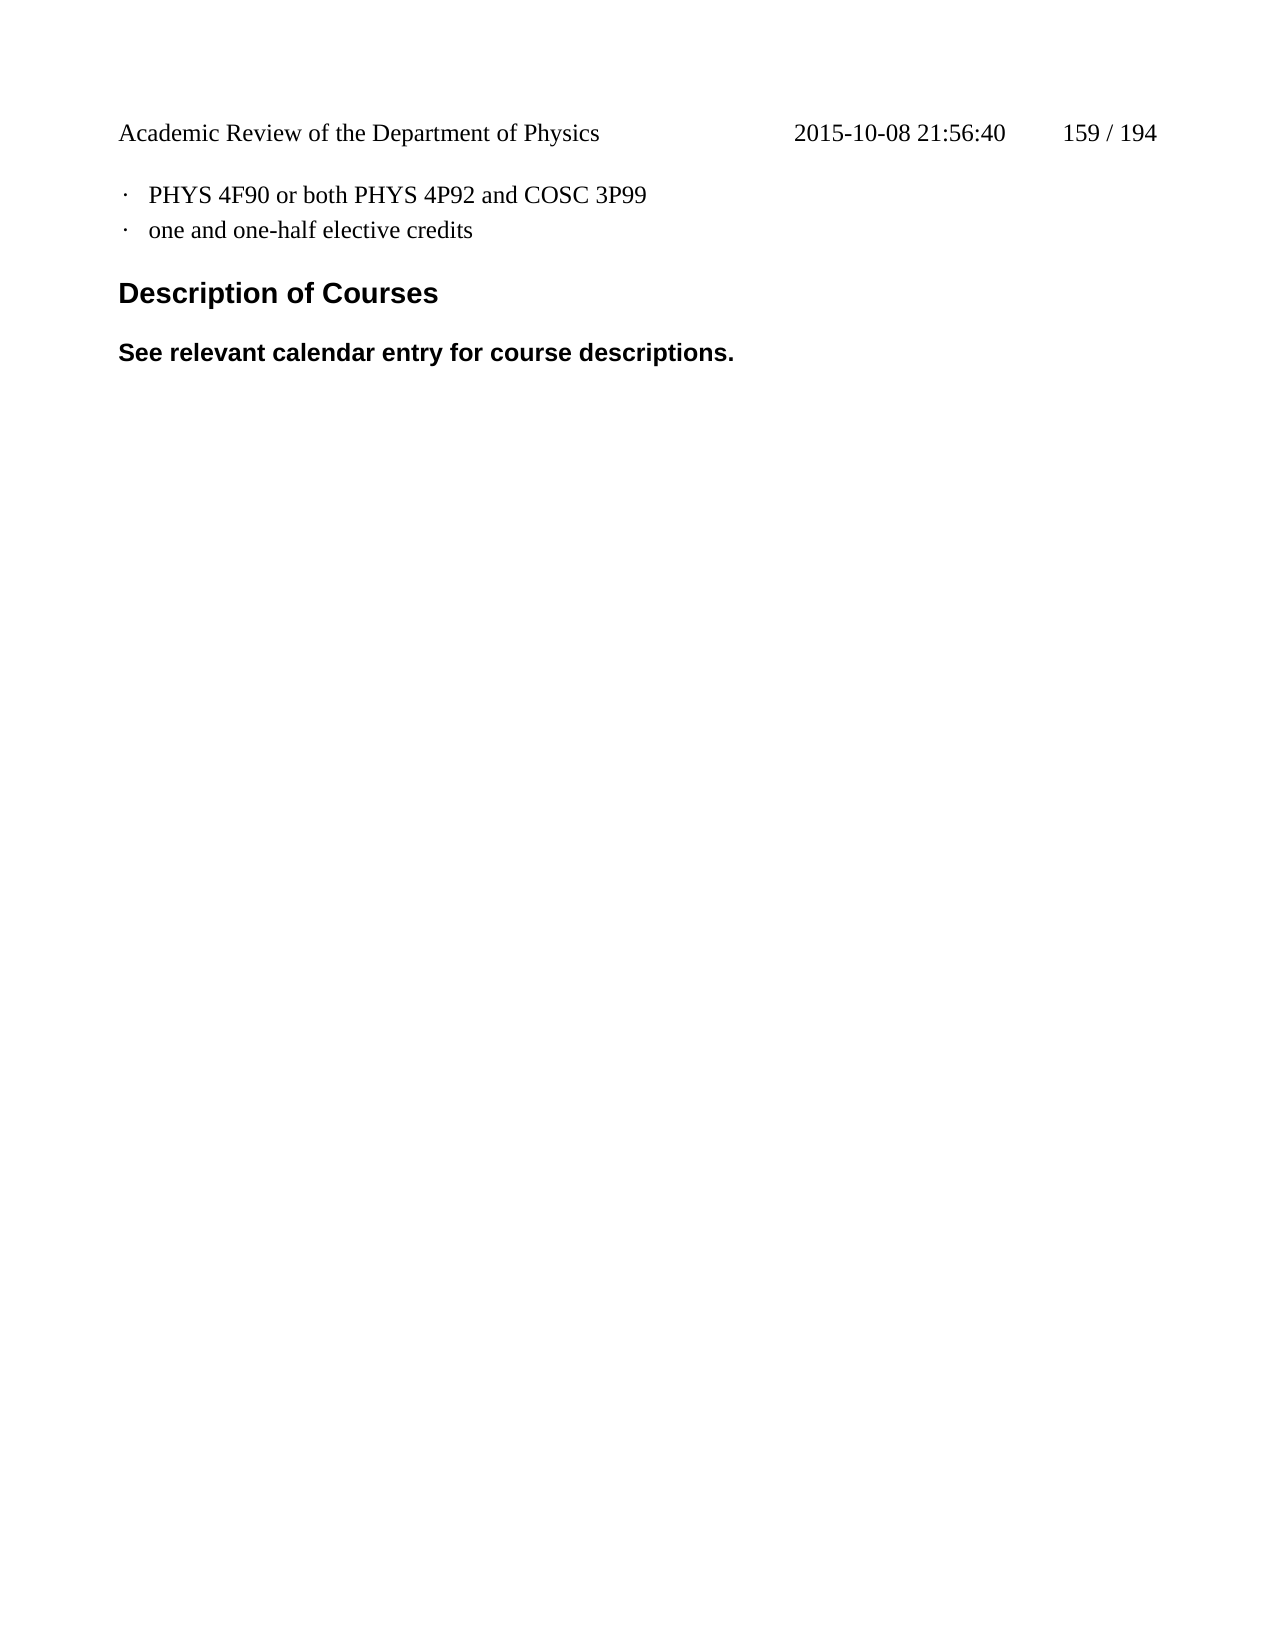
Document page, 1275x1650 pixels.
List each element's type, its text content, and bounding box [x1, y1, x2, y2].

table_header · [118, 177, 145, 212]
table_header PHYS 4F90 or both PHYS 4P92 and COSC 3P99 [145, 177, 651, 212]
table_cell one and one-half elective credits [145, 212, 651, 247]
table_cell · [118, 212, 145, 247]
text Description of Courses See relevant calendar entry for course descriptions. [118, 247, 1157, 367]
